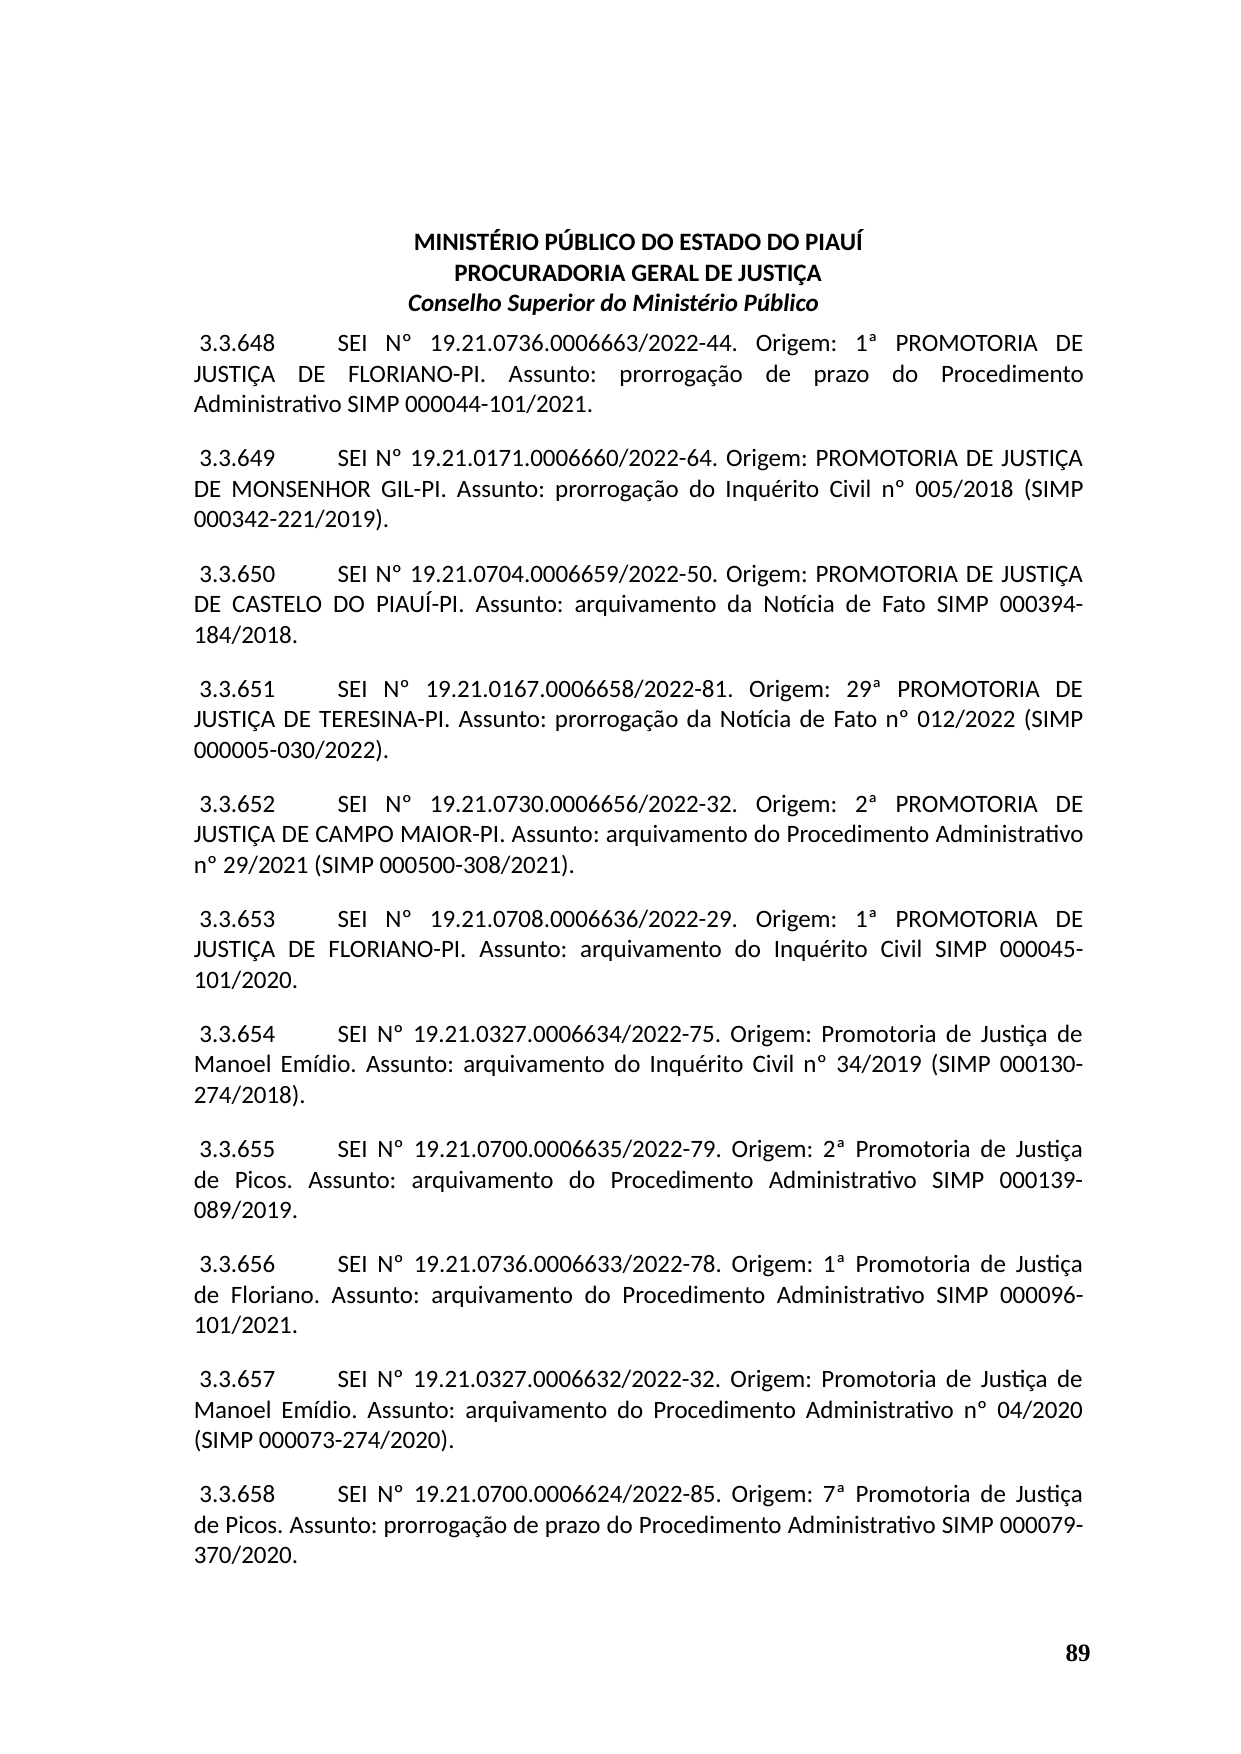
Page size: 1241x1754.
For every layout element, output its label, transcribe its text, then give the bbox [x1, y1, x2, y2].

list SEI Nº 19.21.0700.0006635/2022-79. Origem: 2ª Promotoria de Justiça de Picos. Assunto: arquivamento do Procedimento Administrativo SIMP 000139-089/2019. [193, 1133, 1084, 1225]
list SEI Nº 19.21.0700.0006624/2022-85. Origem: 7ª Promotoria de Justiça de Picos. Assunto: prorrogação de prazo do Procedimento Administrativo SIMP 000079-370/2020. [193, 1478, 1084, 1570]
list SEI Nº 19.21.0171.0006660/2022-64. Origem: PROMOTORIA DE JUSTIÇA DE MONSENHOR GIL-PI. Assunto: prorrogação do Inquérito Civil nº 005/2018 (SIMP 000342-221/2019). [193, 443, 1084, 534]
list SEI Nº 19.21.0736.0006663/2022-44. Origem: 1ª PROMOTORIA DE JUSTIÇA DE FLORIANO-PI. Assunto: prorrogação de prazo do Procedimento Administrativo SIMP 000044-101/2021. [193, 327, 1084, 419]
list SEI Nº 19.21.0327.0006634/2022-75. Origem: Promotoria de Justiça de Manoel Emídio. Assunto: arquivamento do Inquérito Civil nº 34/2019 (SIMP 000130-274/2018). [193, 1018, 1084, 1110]
list SEI Nº 19.21.0730.0006656/2022-32. Origem: 2ª PROMOTORIA DE JUSTIÇA DE CAMPO MAIOR-PI. Assunto: arquivamento do Procedimento Administrativo nº 29/2021 (SIMP 000500-308/2021). [193, 788, 1084, 879]
list SEI Nº 19.21.0327.0006632/2022-32. Origem: Promotoria de Justiça de Manoel Emídio. Assunto: arquivamento do Procedimento Administrativo nº 04/2020 (SIMP 000073-274/2020). [193, 1363, 1084, 1455]
list SEI Nº 19.21.0708.0006636/2022-29. Origem: 1ª PROMOTORIA DE JUSTIÇA DE FLORIANO-PI. Assunto: arquivamento do Inquérito Civil SIMP 000045-101/2020. [193, 903, 1084, 994]
list SEI Nº 19.21.0167.0006658/2022-81. Origem: 29ª PROMOTORIA DE JUSTIÇA DE TERESINA-PI. Assunto: prorrogação da Notícia de Fato nº 012/2022 (SIMP 000005-030/2022). [193, 673, 1084, 764]
list SEI Nº 19.21.0736.0006633/2022-78. Origem: 1ª Promotoria de Justiça de Floriano. Assunto: arquivamento do Procedimento Administrativo SIMP 000096-101/2021. [193, 1248, 1084, 1340]
list SEI Nº 19.21.0704.0006659/2022-50. Origem: PROMOTORIA DE JUSTIÇA DE CASTELO DO PIAUÍ-PI. Assunto: arquivamento da Notícia de Fato SIMP 000394-184/2018. [193, 558, 1084, 649]
